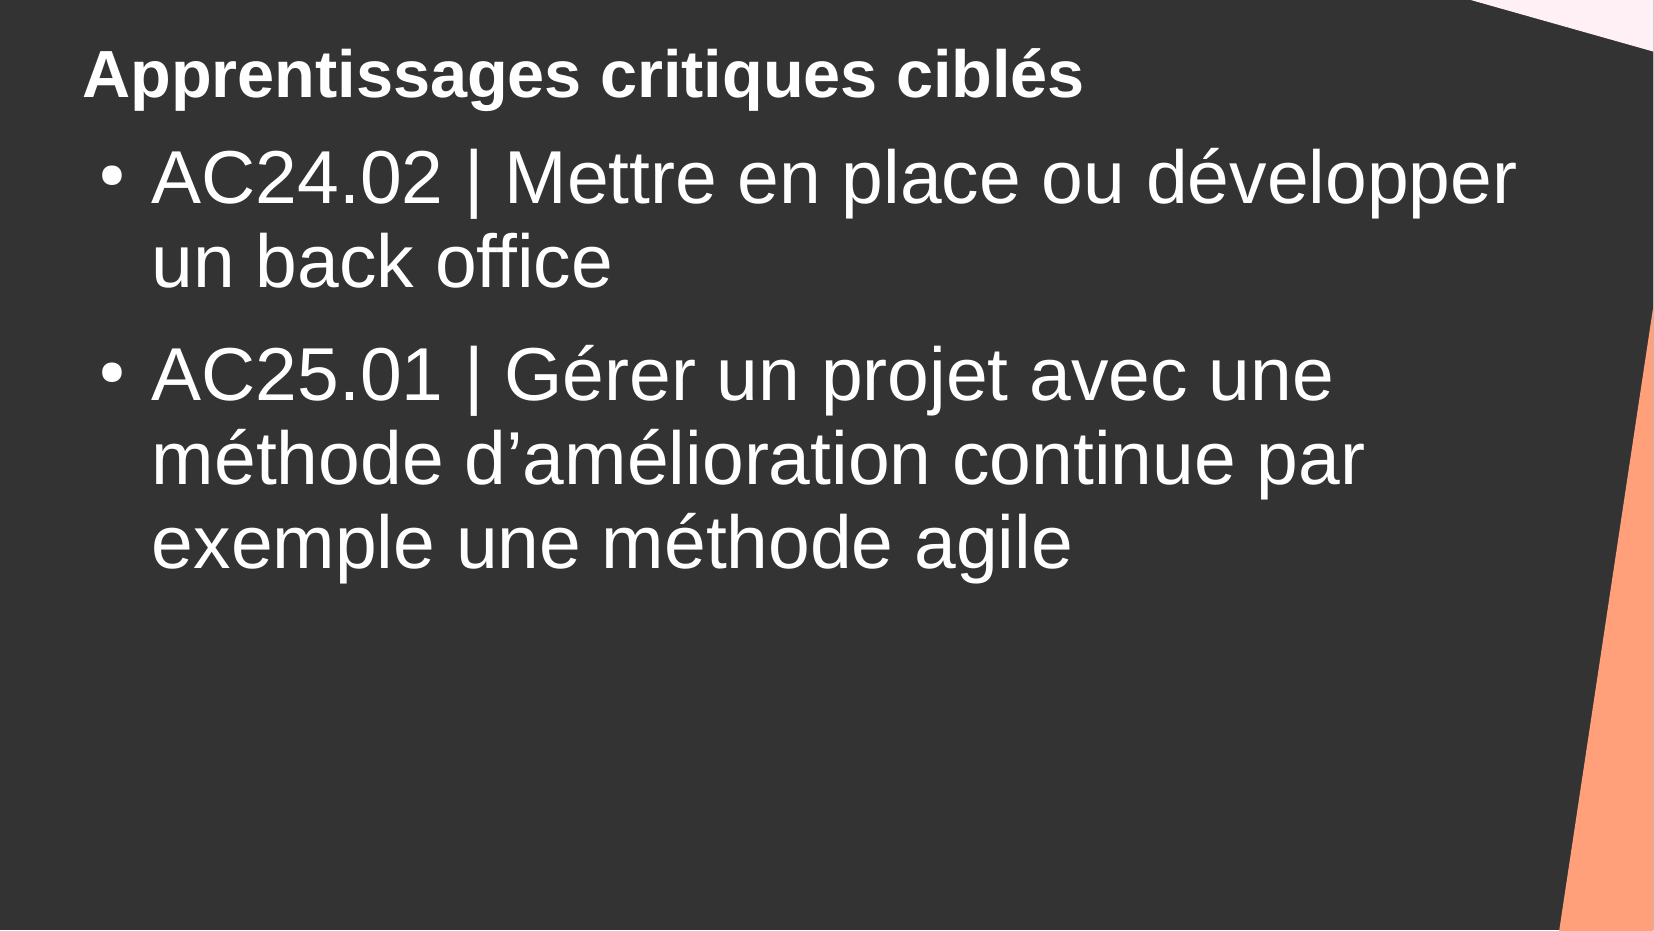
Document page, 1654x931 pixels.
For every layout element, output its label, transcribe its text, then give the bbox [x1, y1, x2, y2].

text_box [1470, 0, 1654, 52]
list AC24.02 | Mettre en place ou développer un back office AC25.01 | Gérer un projet avec une méthode d’amélioration continue par exemple une méthode agile [80, 135, 1620, 721]
text_box [1559, 301, 1654, 931]
title Apprentissages critiques ciblés [82, 37, 1571, 122]
